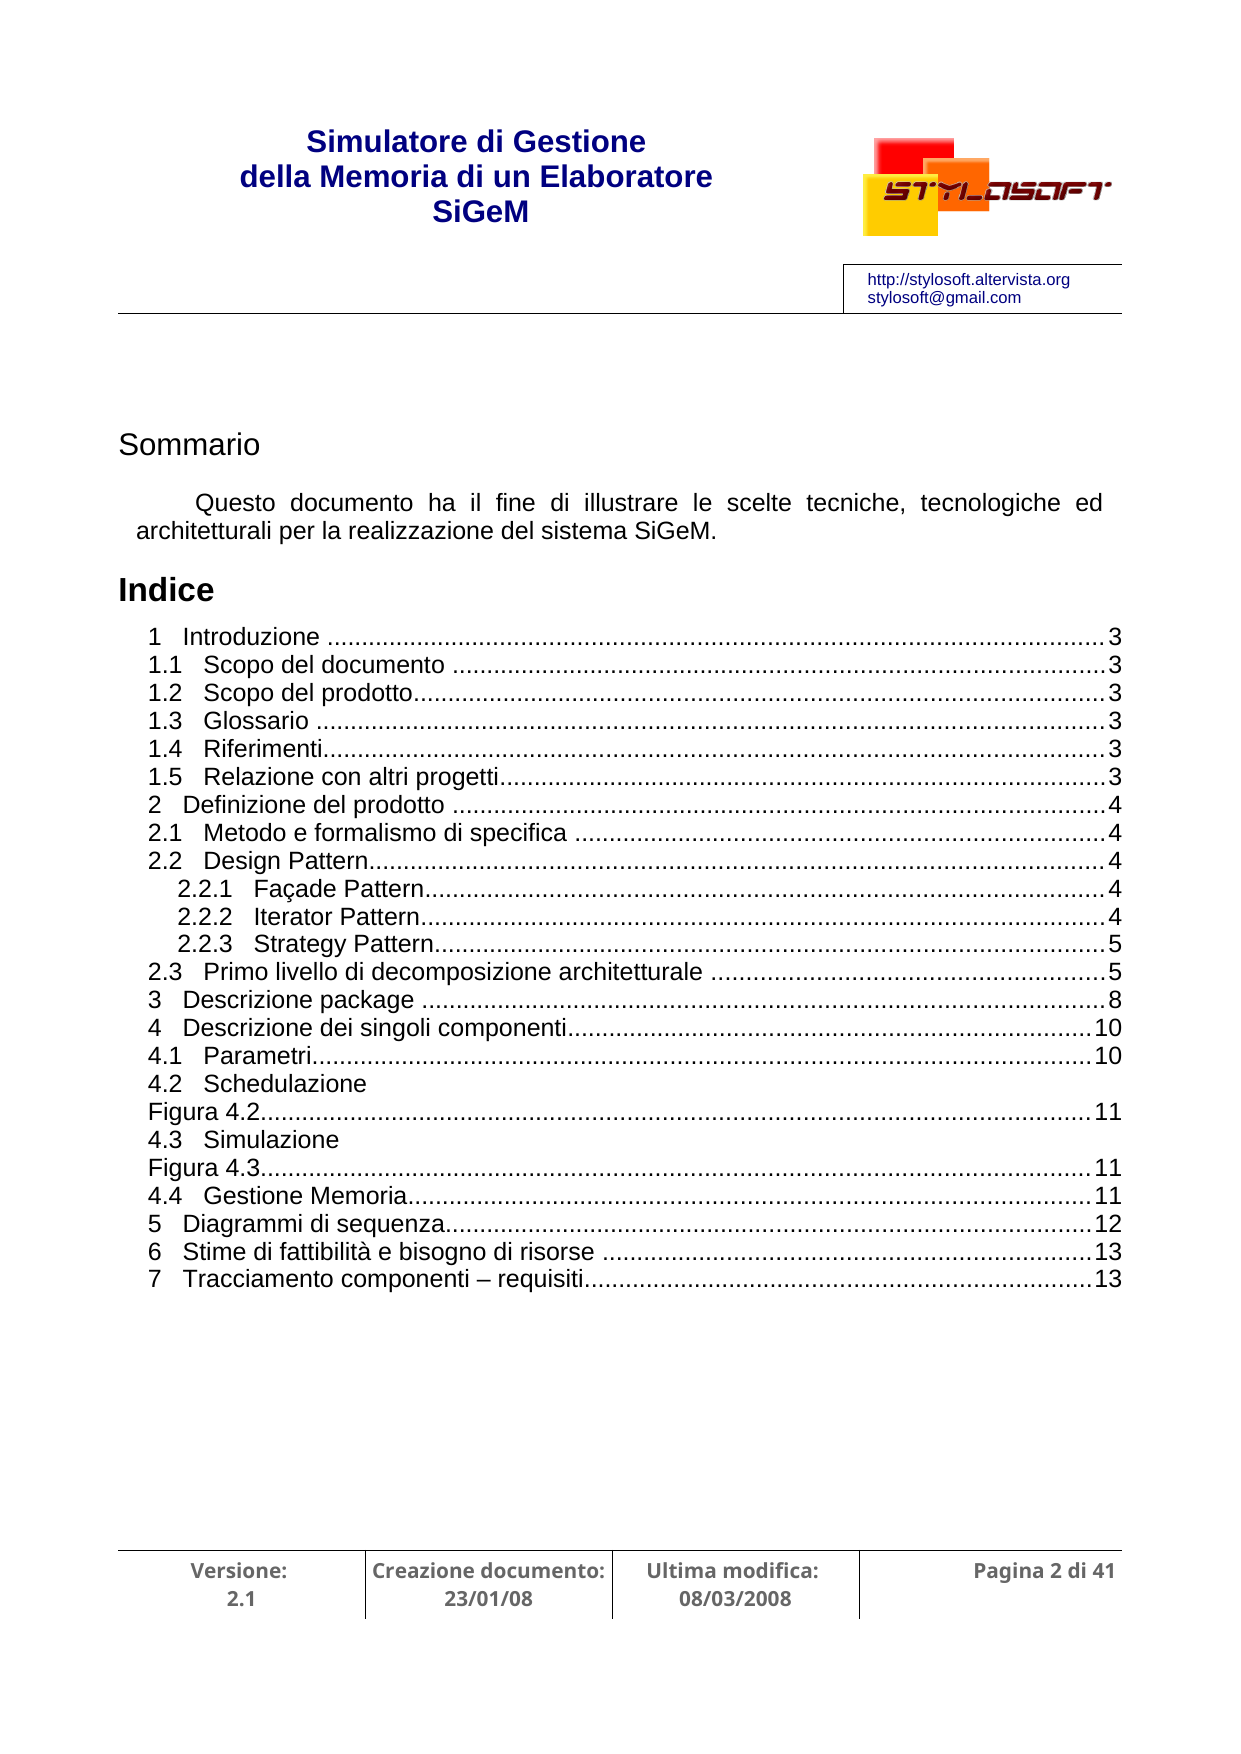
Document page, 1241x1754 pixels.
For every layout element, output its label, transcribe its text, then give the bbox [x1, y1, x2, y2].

text 5 Diagrammi di sequenza 12 [148, 1209, 1122, 1237]
text 2.2.3 Strategy Pattern 5 [177, 930, 1122, 958]
text 2.2.2 Iterator Pattern 4 [177, 902, 1122, 930]
text 2.1 Metodo e formalismo di specifica 4 [148, 818, 1122, 846]
text Questo documento ha il fine di illustrare le scelte tecniche, tecnologiche ed architetturali per la realizzazione del sistema SiGeM. [136, 489, 1104, 544]
text 4.3 Simulazione Figura 4.3 11 [148, 1126, 1122, 1181]
picture [848, 123, 1117, 247]
text 4.1 Parametri 10 [148, 1042, 1122, 1070]
text 2 Definizione del prodotto 4 [148, 791, 1122, 818]
subtitle Indice [118, 571, 1122, 608]
text 3 Descrizione package 8 [148, 986, 1122, 1014]
text 2.3 Primo livello di decomposizione architetturale 5 [148, 958, 1122, 986]
subtitle Sommario [118, 427, 1122, 462]
text 4.2 Schedulazione Figura 4.2 11 [148, 1070, 1122, 1126]
text 1.3 Glossario 3 [148, 707, 1122, 735]
text 6 Stime di fattibilità e bisogno di risorse 13 [148, 1237, 1122, 1265]
text 1.2 Scopo del prodotto 3 [148, 679, 1122, 707]
text 1.1 Scopo del documento 3 [148, 651, 1122, 679]
text 1.5 Relazione con altri progetti 3 [148, 763, 1122, 791]
text 7 Tracciamento componenti – requisiti 13 [148, 1265, 1122, 1293]
text 2.2 Design Pattern 4 [148, 846, 1122, 874]
text 2.2.1 Façade Pattern 4 [177, 874, 1122, 902]
text 4.4 Gestione Memoria 11 [148, 1181, 1122, 1209]
text 1 Introduzione 3 [148, 623, 1122, 651]
text 4 Descrizione dei singoli componenti 10 [148, 1014, 1122, 1042]
text 1.4 Riferimenti 3 [148, 735, 1122, 763]
